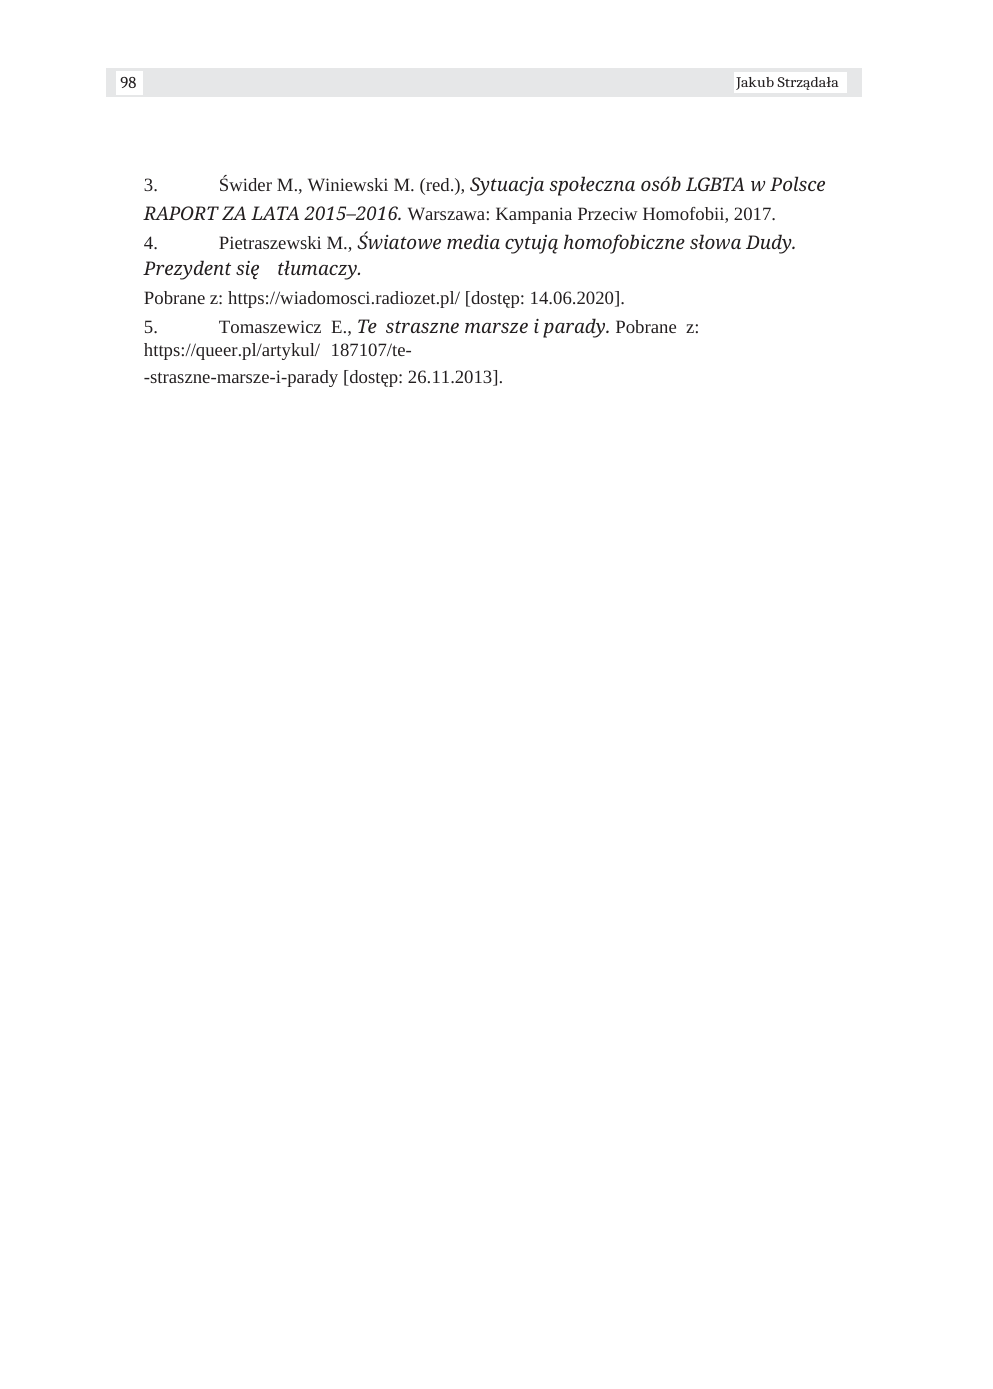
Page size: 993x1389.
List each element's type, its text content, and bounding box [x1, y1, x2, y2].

text Pobrane z: https://wiadomosci.radiozet.pl/ [dostęp: 14.06.2020]. [144, 287, 874, 308]
list Tomaszewicz E., Te straszne marsze i parady. Pobrane z: https://queer.pl/artykul/ 187107/te- [144, 313, 874, 361]
list Świder M., Winiewski M. (red.), Sytuacja społeczna osób LGBTA w Polsce RAPORT ZA LATA 2015–2016. Warszawa: Kampania Przeciw Homofobii, 2017. [144, 171, 863, 226]
text -straszne-marsze-i-parady [dostęp: 26.11.2013]. [144, 366, 874, 388]
list Pietraszewski M., Światowe media cytują homofobiczne słowa Dudy. Prezydent się tłumaczy. [144, 229, 874, 281]
